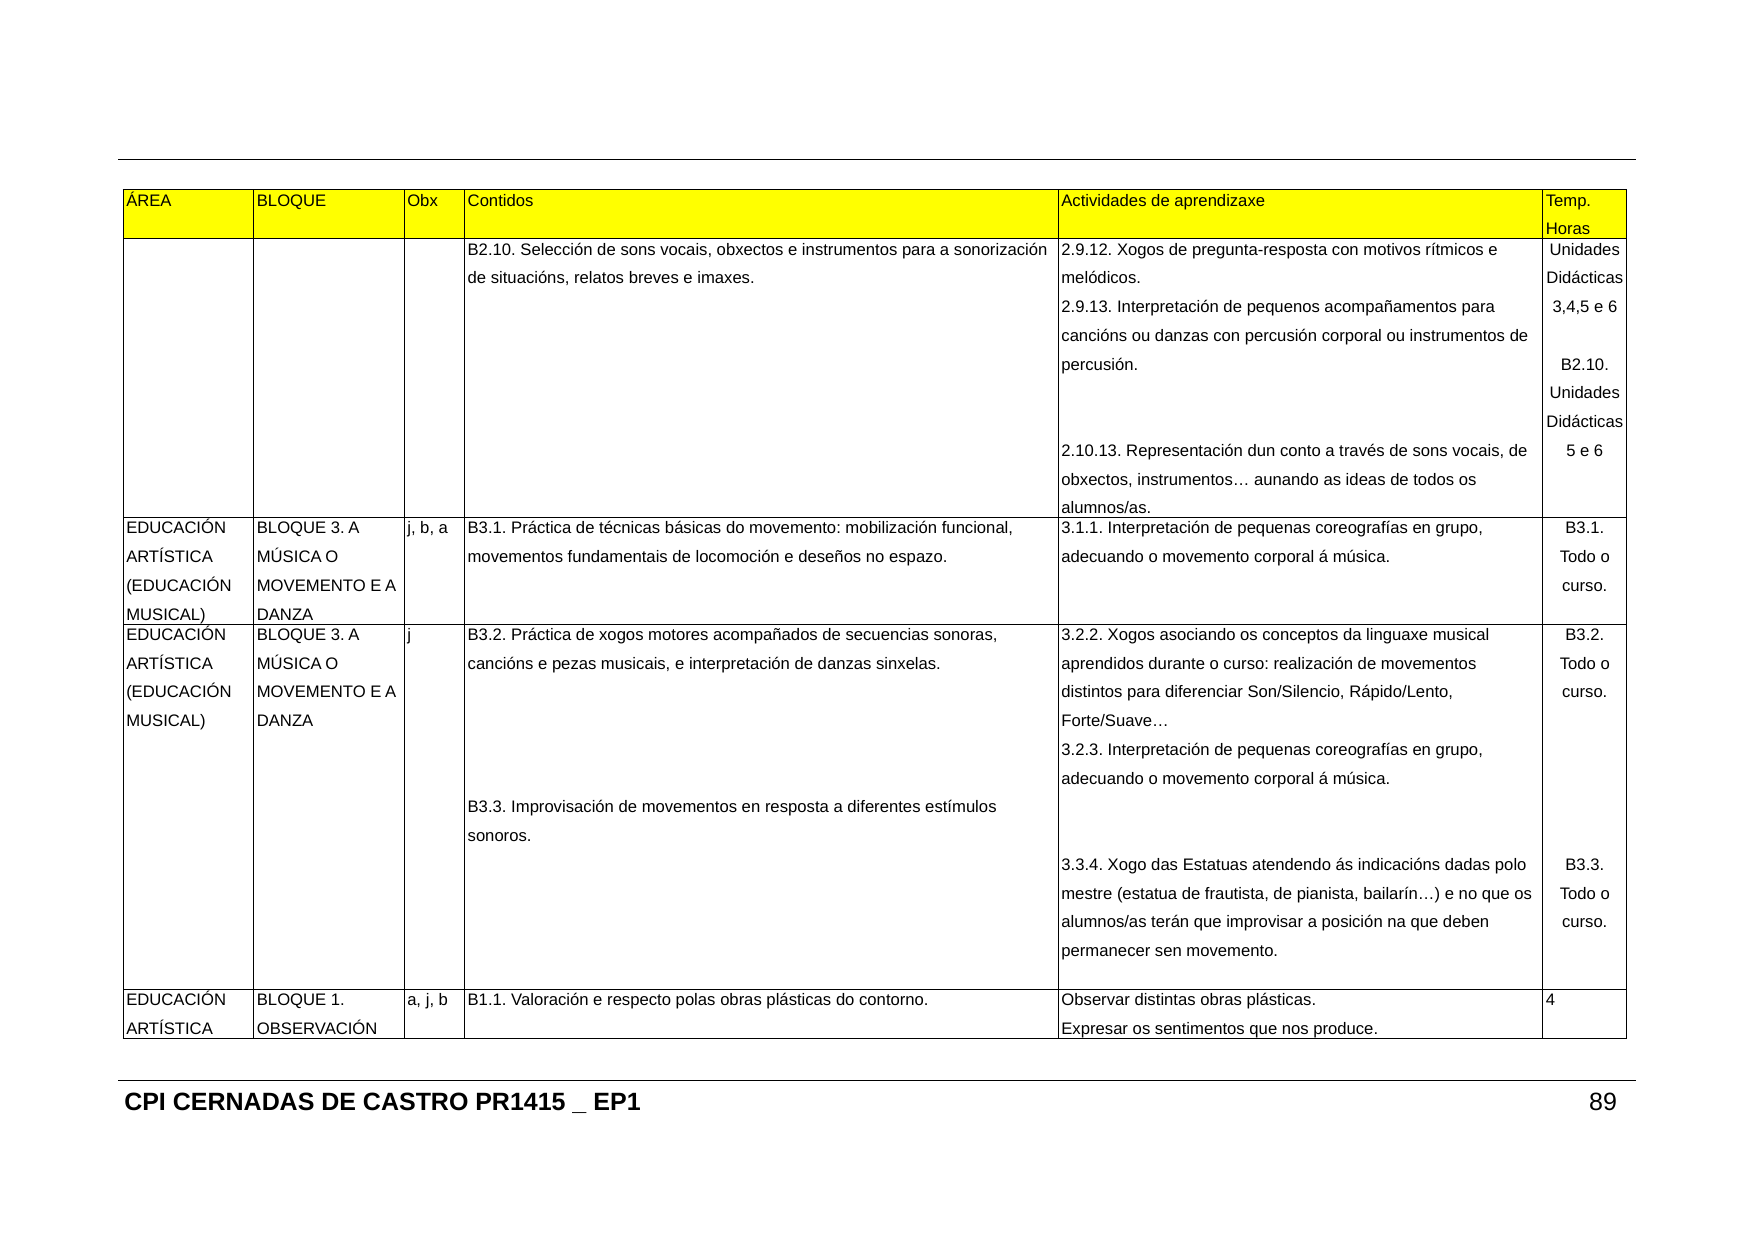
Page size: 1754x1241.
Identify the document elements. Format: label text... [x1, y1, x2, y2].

table_cell [405, 239, 464, 517]
table_cell BLOQUE 3. A MÚSICA O MOVEMENTO E A DANZA [254, 518, 404, 624]
table_cell B1.1. Valoración e respecto polas obras plásticas do contorno. [465, 990, 1058, 1038]
table_cell B2.10. Selección de sons vocais, obxectos e instrumentos para a sonorización de situacións, relatos breves e imaxes. [465, 239, 1058, 517]
table_header Obx [405, 190, 464, 238]
table_cell Observar distintas obras plásticas. Expresar os sentimentos que nos produce. [1059, 990, 1542, 1038]
table_header BLOQUE [254, 190, 404, 238]
table_cell j, b, a [405, 518, 464, 624]
table_header Actividades de aprendizaxe [1059, 190, 1542, 238]
table_cell a, j, b [405, 990, 464, 1038]
table_cell 2.9.12. Xogos de pregunta-resposta con motivos rítmicos e melódicos. 2.9.13. Interpretación de pequenos acompañamentos para cancións ou danzas con percusión corporal ou instrumentos de percusión. 2.10.13. Representación dun conto a través de sons vocais, de obxectos, instrumentos… aunando as ideas de todos os alumnos/as. [1059, 239, 1542, 517]
table_cell B3.2. Todo o curso. B3.3. Todo o curso. [1543, 625, 1626, 989]
table_cell B3.1. Todo o curso. [1543, 518, 1626, 624]
table_cell EDUCACIÓN ARTÍSTICA (EDUCACIÓN MUSICAL) [124, 518, 253, 624]
table_cell [124, 239, 253, 517]
table_cell EDUCACIÓN ARTÍSTICA (EDUCACIÓN MUSICAL) [124, 625, 253, 989]
table_cell 3.2.2. Xogos asociando os conceptos da linguaxe musical aprendidos durante o curso: realización de movementos distintos para diferenciar Son/Silencio, Rápido/Lento, Forte/Suave… 3.2.3. Interpretación de pequenas coreografías en grupo, adecuando o movemento corporal á música. 3.3.4. Xogo das Estatuas atendendo ás indicacións dadas polo mestre (estatua de frautista, de pianista, bailarín…) e no que os alumnos/as terán que improvisar a posición na que deben permanecer sen movemento. [1059, 625, 1542, 989]
table_header ÁREA [124, 190, 253, 238]
table_cell j [405, 625, 464, 989]
table_cell [254, 239, 404, 517]
table_cell B3.1. Práctica de técnicas básicas do movemento: mobilización funcional, movementos fundamentais de locomoción e deseños no espazo. [465, 518, 1058, 624]
table_cell EDUCACIÓN ARTÍSTICA [124, 990, 253, 1038]
table_cell 4 [1543, 990, 1626, 1038]
table_cell BLOQUE 3. A MÚSICA O MOVEMENTO E A DANZA [254, 625, 404, 989]
table_cell B3.2. Práctica de xogos motores acompañados de secuencias sonoras, cancións e pezas musicais, e interpretación de danzas sinxelas. B3.3. Improvisación de movementos en resposta a diferentes estímulos sonoros. [465, 625, 1058, 989]
table_header Contidos [465, 190, 1058, 238]
table_cell BLOQUE 1. OBSERVACIÓN [254, 990, 404, 1038]
table_cell 3.1.1. Interpretación de pequenas coreografías en grupo, adecuando o movemento corporal á música. [1059, 518, 1542, 624]
table_header Temp. Horas [1543, 190, 1626, 238]
table_cell Unidades Didácticas 3,4,5 e 6 B2.10. Unidades Didácticas 5 e 6 [1543, 239, 1626, 517]
